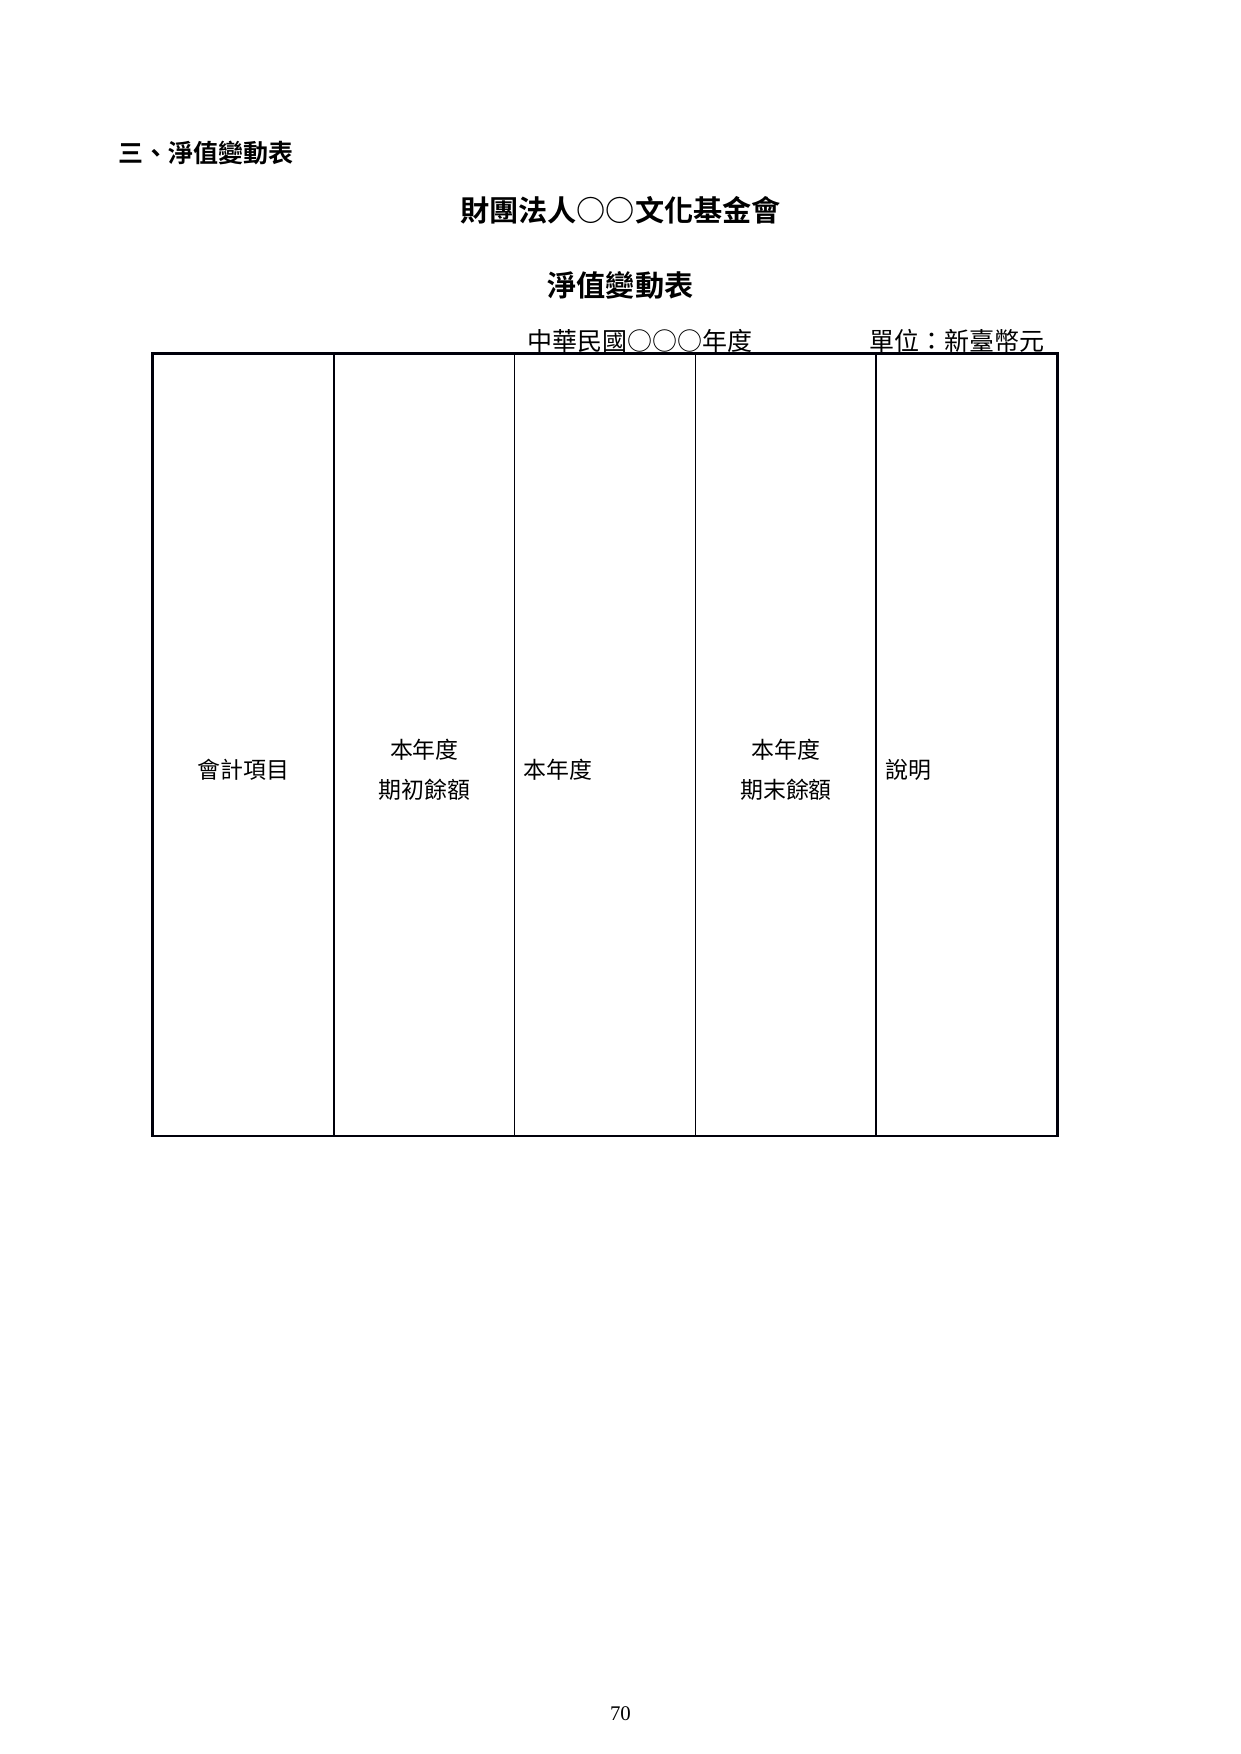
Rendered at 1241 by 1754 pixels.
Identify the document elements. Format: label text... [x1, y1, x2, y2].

text 三、淨值變動表 [118, 127, 1072, 164]
table_header 說明 [877, 355, 1056, 1135]
table_header 本年度 期初餘額 [335, 355, 514, 1135]
text 中華民國○○○年度 單位：新臺幣元 [452, 314, 1143, 352]
text 財團法人○○文化基金會 [118, 164, 1122, 239]
table_header 會計項目 [154, 355, 333, 1135]
text 淨值變動表 [118, 239, 1122, 314]
table_header 本年度 期末餘額 [696, 355, 875, 1135]
table_header 本年度 [515, 355, 695, 1135]
